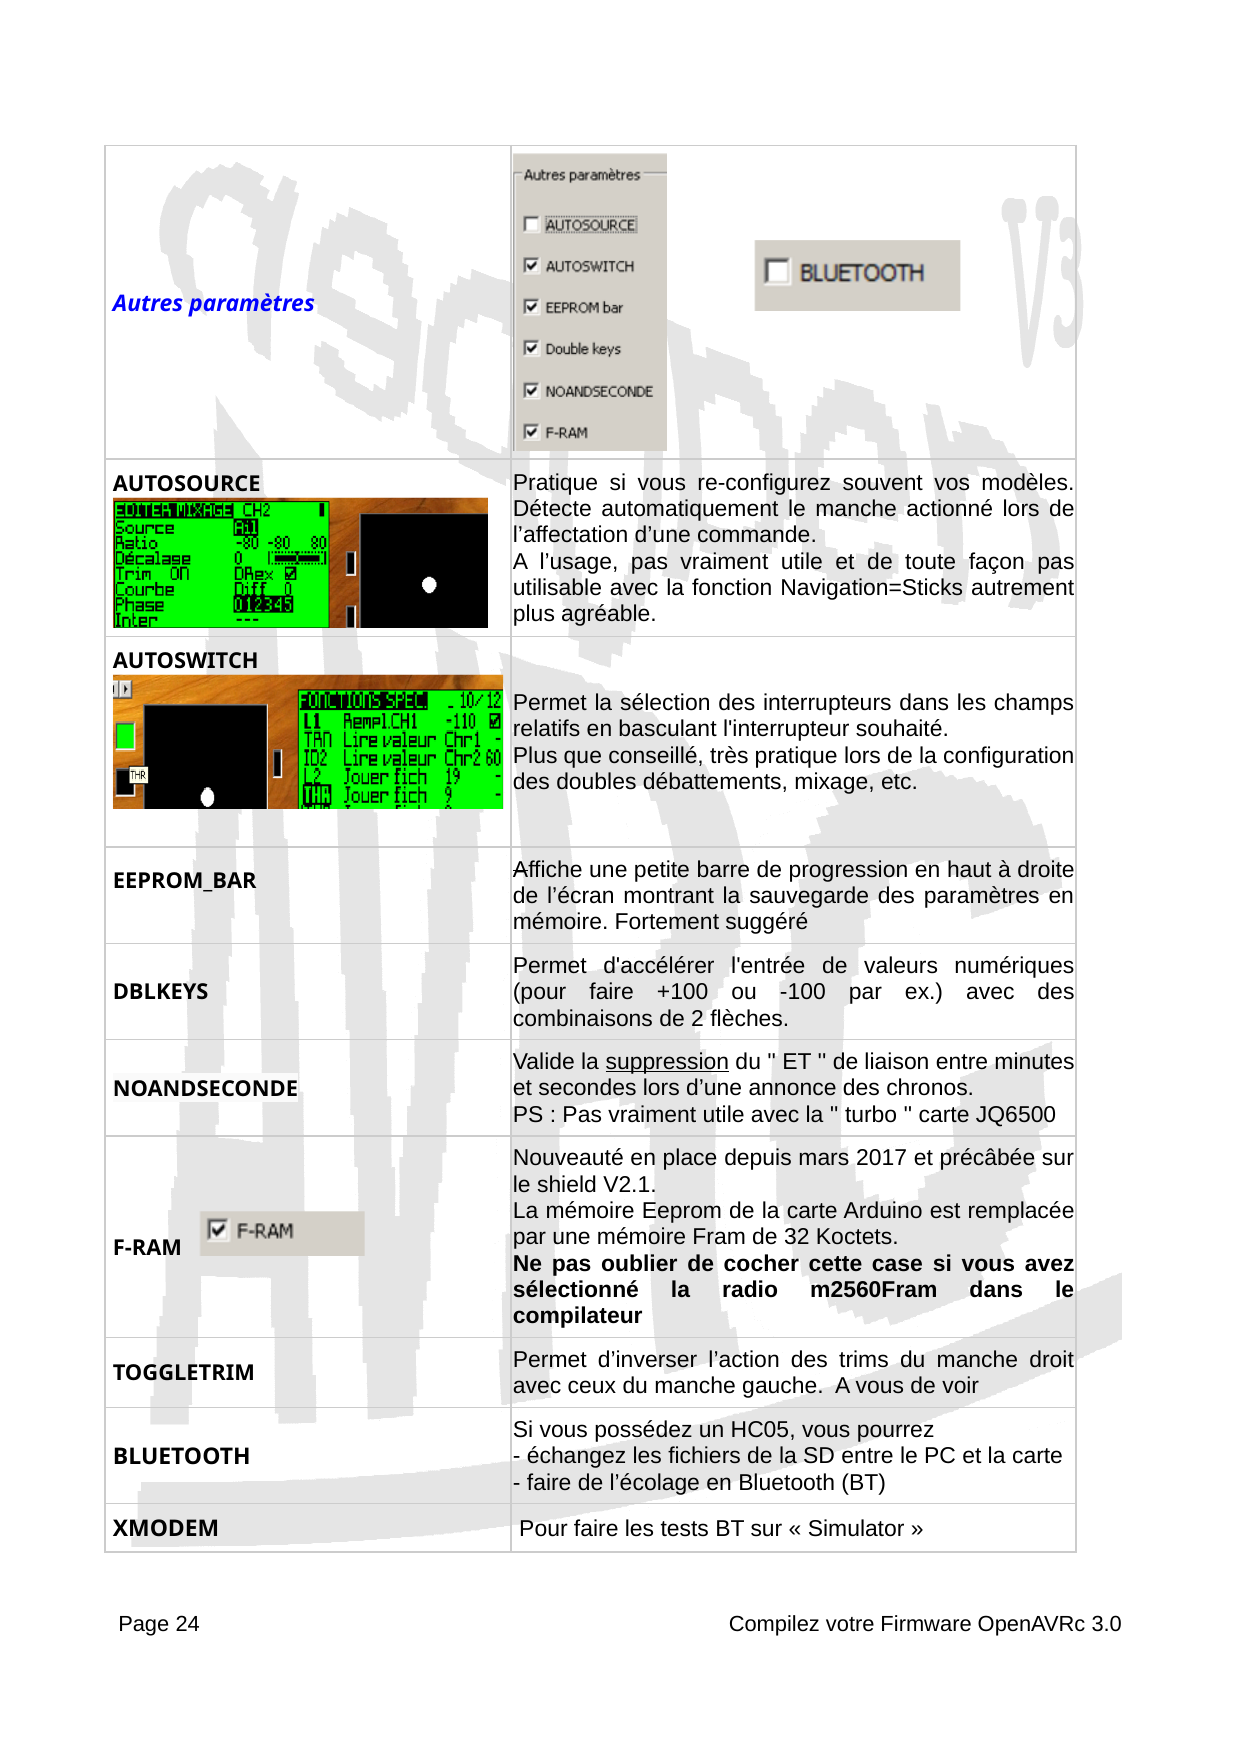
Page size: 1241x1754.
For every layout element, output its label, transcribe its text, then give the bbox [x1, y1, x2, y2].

table_header [512, 146, 1075, 458]
table_cell Valide la suppression du '' ET '' de liaison entre minutes et secondes lors d’une annonce des chronos. PS : Pas vraiment utile avec la '' turbo '' carte JQ6500 [512, 1040, 1075, 1135]
picture [512, 153, 667, 451]
picture [112, 497, 488, 628]
table_header Autres paramètres [106, 146, 510, 458]
table_cell Permet d'accélérer l'entrée de valeurs numériques (pour faire +100 ou -100 par ex.) avec des combinaisons de 2 flèches. [512, 944, 1075, 1039]
table_cell F-RAM [106, 1137, 510, 1337]
table_cell Pour faire les tests BT sur « Simulator » [512, 1504, 1075, 1551]
table_cell Permet la sélection des interrupteurs dans les champs relatifs en basculant l'interrupteur souhaité. Plus que conseillé, très pratique lors de la configuration des doubles débattements, mixage, etc. [512, 637, 1075, 846]
picture [754, 240, 961, 311]
table_cell Permet d’inverser l’action des trims du manche droit avec ceux du manche gauche. A vous de voir [512, 1338, 1075, 1406]
table_cell Affiche une petite barre de progression en haut à droite de l’écran montrant la sauvegarde des paramètres en mémoire. Fortement suggéré [512, 848, 1075, 942]
picture [112, 674, 504, 809]
table_cell AUTOSWITCH [106, 637, 510, 846]
table_cell AUTOSOURCE [106, 460, 510, 636]
table_cell XMODEM [106, 1504, 510, 1551]
table_cell TOGGLETRIM [106, 1338, 510, 1406]
table_cell Si vous possédez un HC05, vous pourrez - échangez les fichiers de la SD entre le PC et la carte - faire de l’écolage en Bluetooth (BT) [512, 1408, 1075, 1503]
table_cell Pratique si vous re-configurez souvent vos modèles. Détecte automatiquement le manche actionné lors de l’affectation d’une commande. A l’usage, pas vraiment utile et de toute façon pas utilisable avec la fonction Navigation=Sticks autrement plus agréable. [512, 460, 1075, 636]
table_cell EEPROM_BAR [106, 848, 510, 942]
table_cell Nouveauté en place depuis mars 2017 et précâbée sur le shield V2.1. La mémoire Eeprom de la carte Arduino est remplacée par une mémoire Fram de 32 Koctets. Ne pas oublier de cocher cette case si vous avez sélectionné la radio m2560Fram dans le compilateur [512, 1137, 1075, 1337]
table_cell BLUETOOTH [106, 1408, 510, 1503]
table_cell DBLKEYS [106, 944, 510, 1039]
picture [199, 1211, 365, 1256]
table_cell NOANDSECONDE [106, 1040, 510, 1135]
